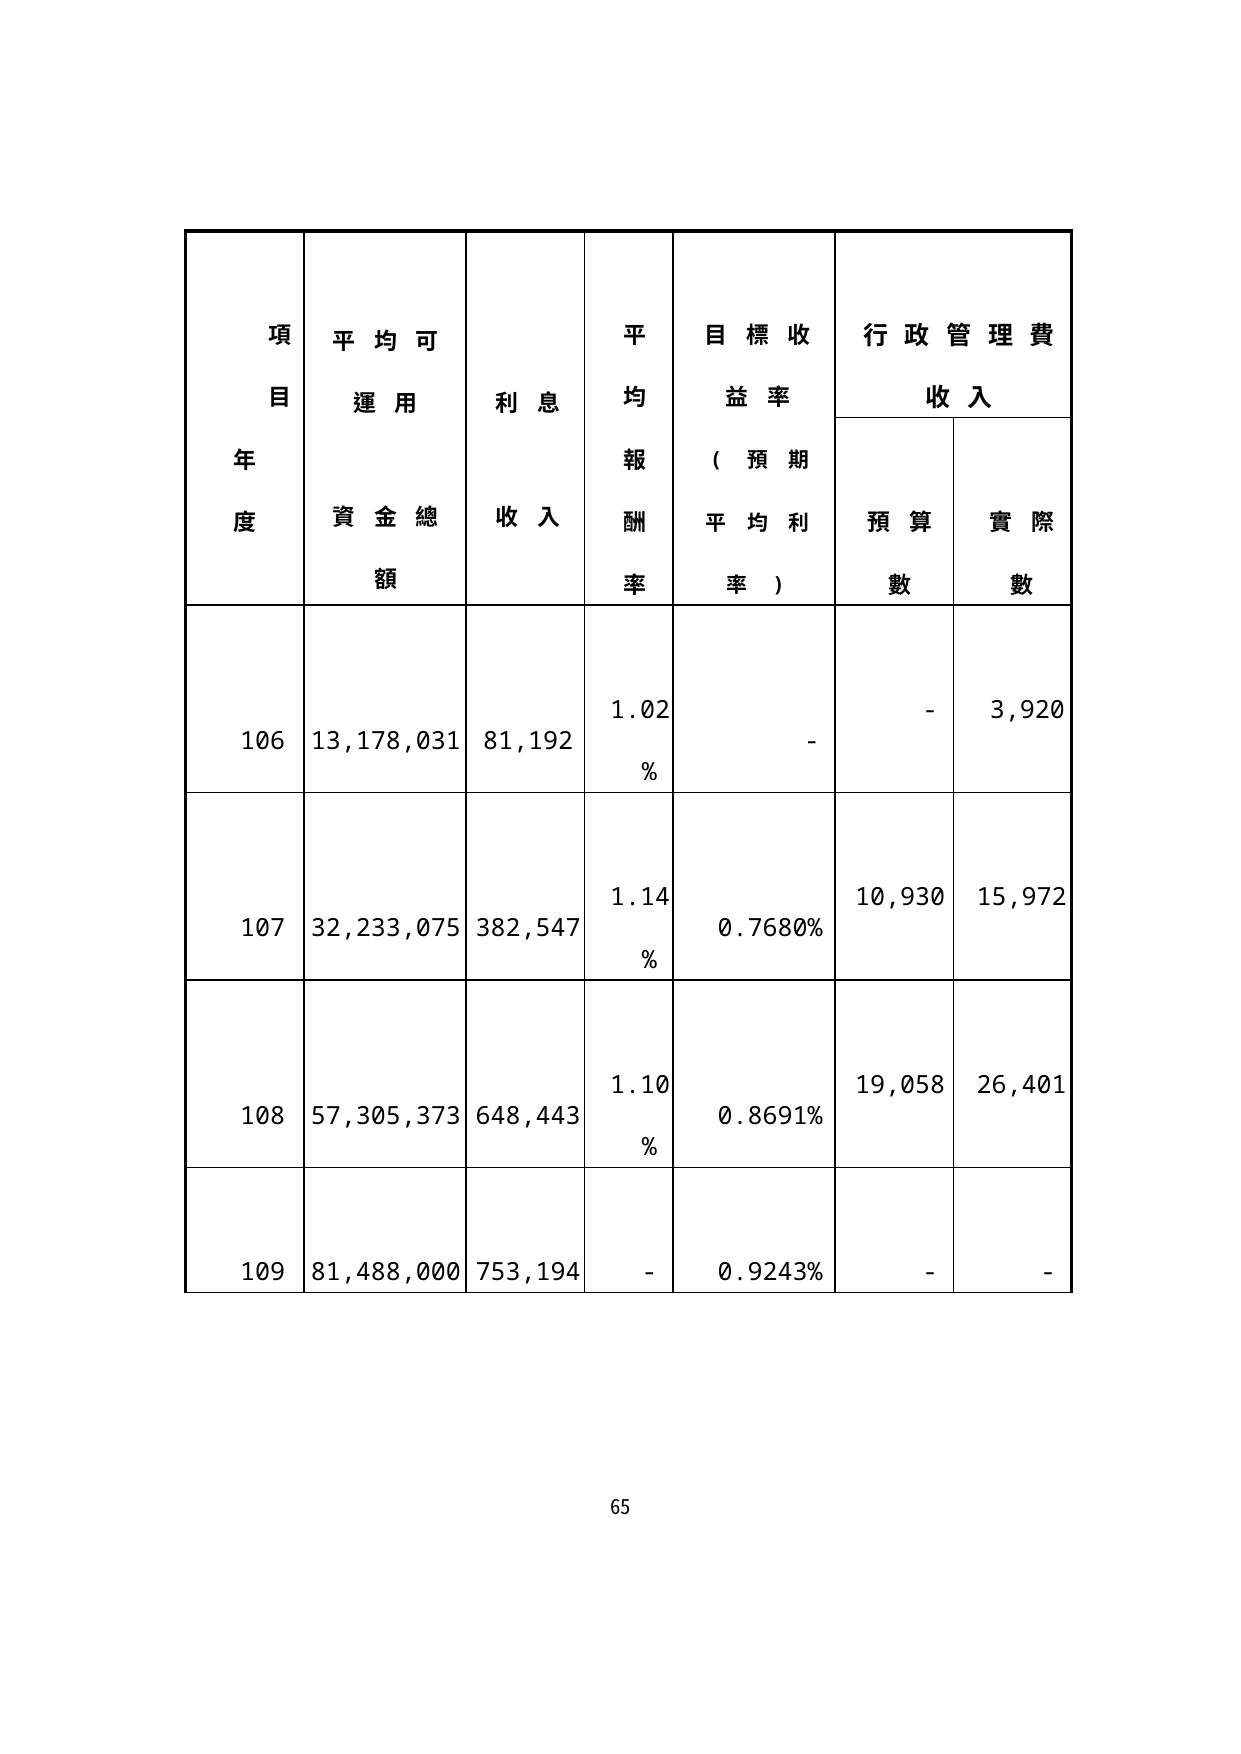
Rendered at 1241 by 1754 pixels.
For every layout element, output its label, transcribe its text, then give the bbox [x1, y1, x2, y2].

table_header 項目 年度 [187, 233, 303, 604]
table_cell 3,920 [954, 606, 1070, 792]
table_cell 1.10% [585, 981, 672, 1167]
table_cell 81,192 [467, 606, 584, 792]
table_cell 106 [187, 606, 303, 792]
table_cell 13,178,031 [305, 606, 465, 792]
table_cell - [836, 1168, 953, 1292]
table_cell 1.02% [585, 606, 672, 792]
table_cell 107 [187, 793, 303, 979]
table_cell 19,058 [836, 981, 953, 1167]
table_cell 108 [187, 981, 303, 1167]
table_header 行政管理費收入 [836, 233, 1070, 417]
table_header 目標收益率 (預期平均利率) [674, 233, 834, 604]
table_header 平 均 報酬率 [585, 233, 672, 604]
table_header 平均可運用 資金總額 [305, 233, 465, 604]
table_cell 382,547 [467, 793, 584, 979]
table_cell 實際數 [954, 418, 1070, 604]
table_cell - [674, 606, 834, 792]
table_cell 0.7680% [674, 793, 834, 979]
table_cell 15,972 [954, 793, 1070, 979]
table_cell - [836, 606, 953, 792]
table_cell 1.14% [585, 793, 672, 979]
table_cell 10,930 [836, 793, 953, 979]
table_cell - [585, 1168, 672, 1292]
table_cell 57,305,373 [305, 981, 465, 1167]
table_cell - [954, 1168, 1070, 1292]
table_cell 0.8691% [674, 981, 834, 1167]
table_cell 26,401 [954, 981, 1070, 1167]
table_cell 648,443 [467, 981, 584, 1167]
table_cell 81,488,000 [305, 1168, 465, 1292]
table_header 利息 收入 [467, 233, 584, 604]
table_cell 753,194 [467, 1168, 584, 1292]
table_cell 109 [187, 1168, 303, 1292]
table_cell 0.9243% [674, 1168, 834, 1292]
table_cell 32,233,075 [305, 793, 465, 979]
table_cell 預算數 [836, 418, 953, 604]
